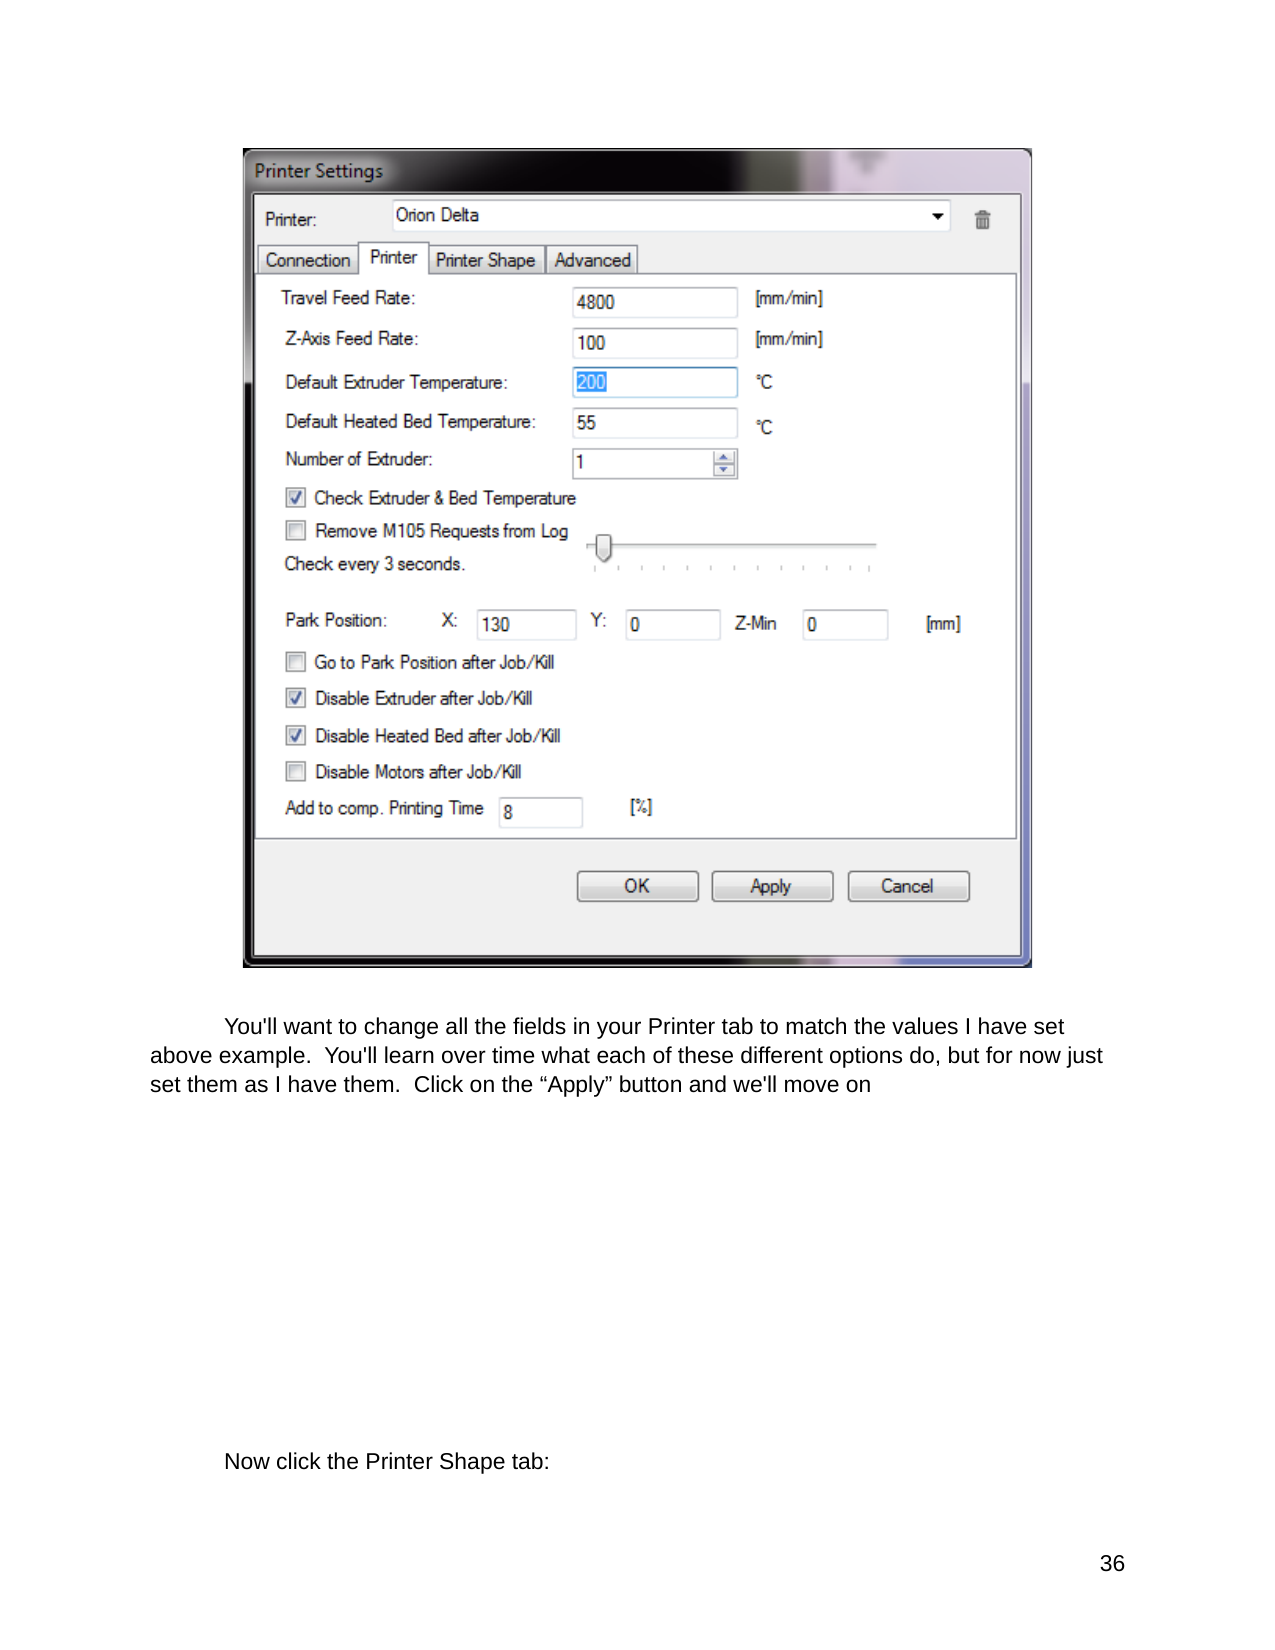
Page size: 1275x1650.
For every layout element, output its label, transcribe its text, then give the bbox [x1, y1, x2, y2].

text You'll want to change all the fields in your Printer tab to match the values I have set above example. You'll learn over time what each of these different options do, but for now just set them as I have them. Click on the “Apply” button and we'll move on [150, 1013, 1125, 1098]
text Now click the Printer Shape tab: [150, 1449, 1125, 1475]
picture [242, 148, 1033, 968]
